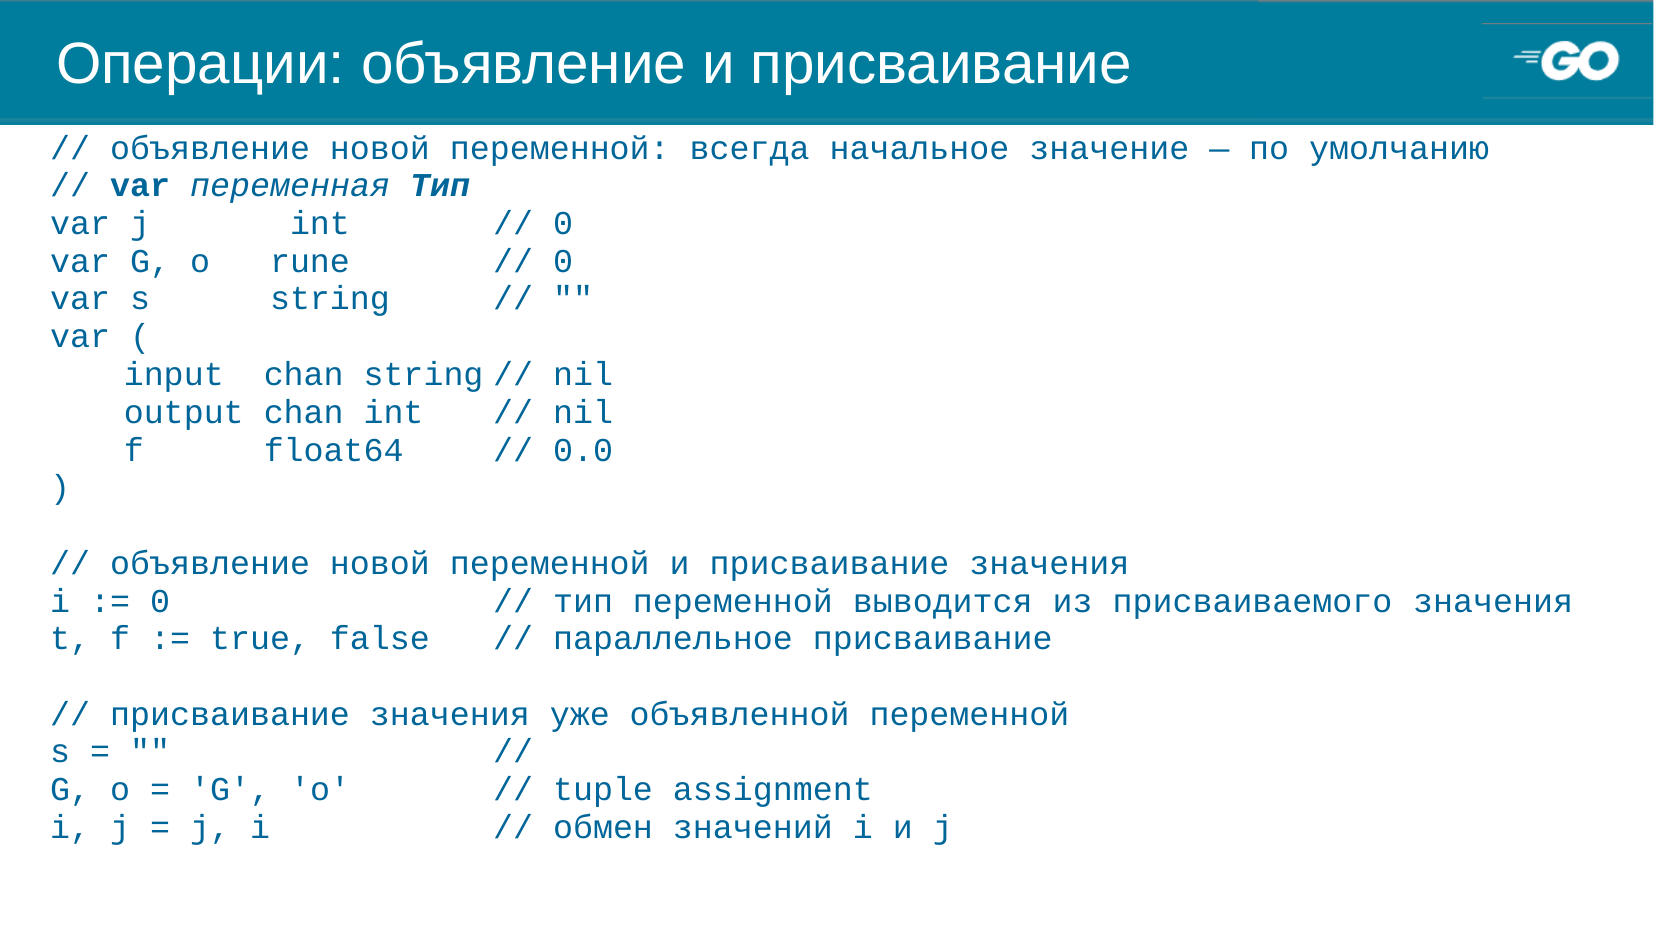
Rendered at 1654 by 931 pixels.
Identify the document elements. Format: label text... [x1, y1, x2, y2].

text_box Операции: объявление и присваивание [41, 23, 1495, 104]
text_box // объявление новой переменной: всегда начальное значение — по умолчанию // var переменная Тип var j int // 0 var G, o rune // 0 var s string // "" var ( input chan string // nil output chan int // nil f float64 // 0.0 ) // объявление новой переменной и присваивание значения i := 0 // тип переменной выводится из присваиваемого значения t, f := true, false // параллельное присваивание // присваивание значения уже объявленной переменной s = "" // G, o = 'G', 'o' // tuple assignment i, j = j, i // обмен значений i и j [35, 124, 1619, 898]
picture [1542, 41, 1619, 81]
